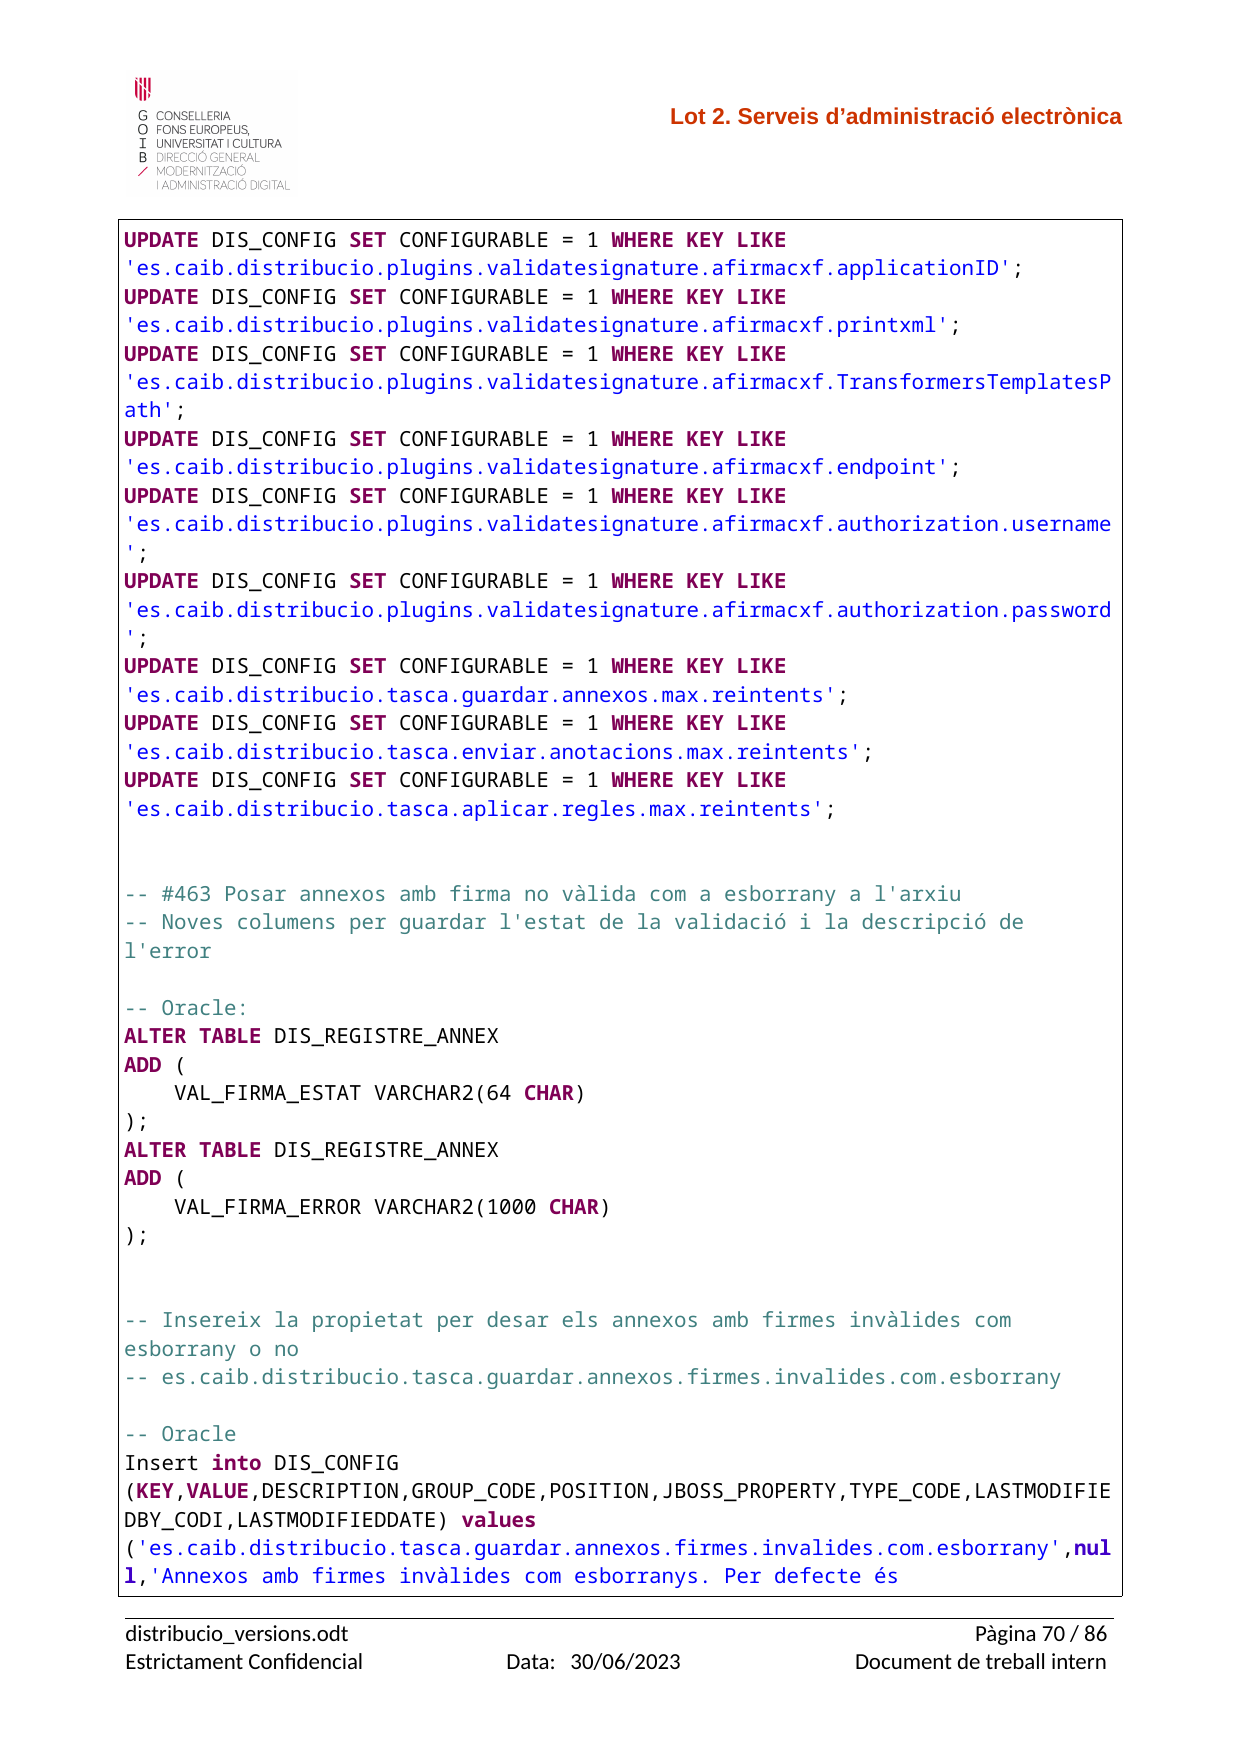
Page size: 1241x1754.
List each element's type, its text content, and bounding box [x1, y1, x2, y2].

picture [126, 70, 299, 197]
table_header UPDATE DIS_CONFIG SET CONFIGURABLE = 1 WHERE KEY LIKE 'es.caib.distribucio.plugins.validatesignature.afirmacxf.applicationID'; UPDATE DIS_CONFIG SET CONFIGURABLE = 1 WHERE KEY LIKE 'es.caib.distribucio.plugins.validatesignature.afirmacxf.printxml'; UPDATE DIS_CONFIG SET CONFIGURABLE = 1 WHERE KEY LIKE 'es.caib.distribucio.plugins.validatesignature.afirmacxf.TransformersTemplatesPath'; UPDATE DIS_CONFIG SET CONFIGURABLE = 1 WHERE KEY LIKE 'es.caib.distribucio.plugins.validatesignature.afirmacxf.endpoint'; UPDATE DIS_CONFIG SET CONFIGURABLE = 1 WHERE KEY LIKE 'es.caib.distribucio.plugins.validatesignature.afirmacxf.authorization.username'; UPDATE DIS_CONFIG SET CONFIGURABLE = 1 WHERE KEY LIKE 'es.caib.distribucio.plugins.validatesignature.afirmacxf.authorization.password'; UPDATE DIS_CONFIG SET CONFIGURABLE = 1 WHERE KEY LIKE 'es.caib.distribucio.tasca.guardar.annexos.max.reintents'; UPDATE DIS_CONFIG SET CONFIGURABLE = 1 WHERE KEY LIKE 'es.caib.distribucio.tasca.enviar.anotacions.max.reintents'; UPDATE DIS_CONFIG SET CONFIGURABLE = 1 WHERE KEY LIKE 'es.caib.distribucio.tasca.aplicar.regles.max.reintents'; -- #463 Posar annexos amb firma no vàlida com a esborrany a l'arxiu -- Noves columens per guardar l'estat de la validació i la descripció de l'error -- Oracle: ALTER TABLE DIS_REGISTRE_ANNEX ADD ( VAL_FIRMA_ESTAT VARCHAR2(64 CHAR) ); ALTER TABLE DIS_REGISTRE_ANNEX ADD ( VAL_FIRMA_ERROR VARCHAR2(1000 CHAR) ); -- Insereix la propietat per desar els annexos amb firmes invàlides com esborrany o no -- es.caib.distribucio.tasca.guardar.annexos.firmes.invalides.com.esborrany -- Oracle Insert into DIS_CONFIG (KEY,VALUE,DESCRIPTION,GROUP_CODE,POSITION,JBOSS_PROPERTY,TYPE_CODE,LASTMODIFIEDBY_CODI,LASTMODIFIEDDATE) values ('es.caib.distribucio.tasca.guardar.annexos.firmes.invalides.com.esborrany',null,'Annexos amb firmes invàlides com esborranys. Per defecte és [119, 220, 1122, 1596]
